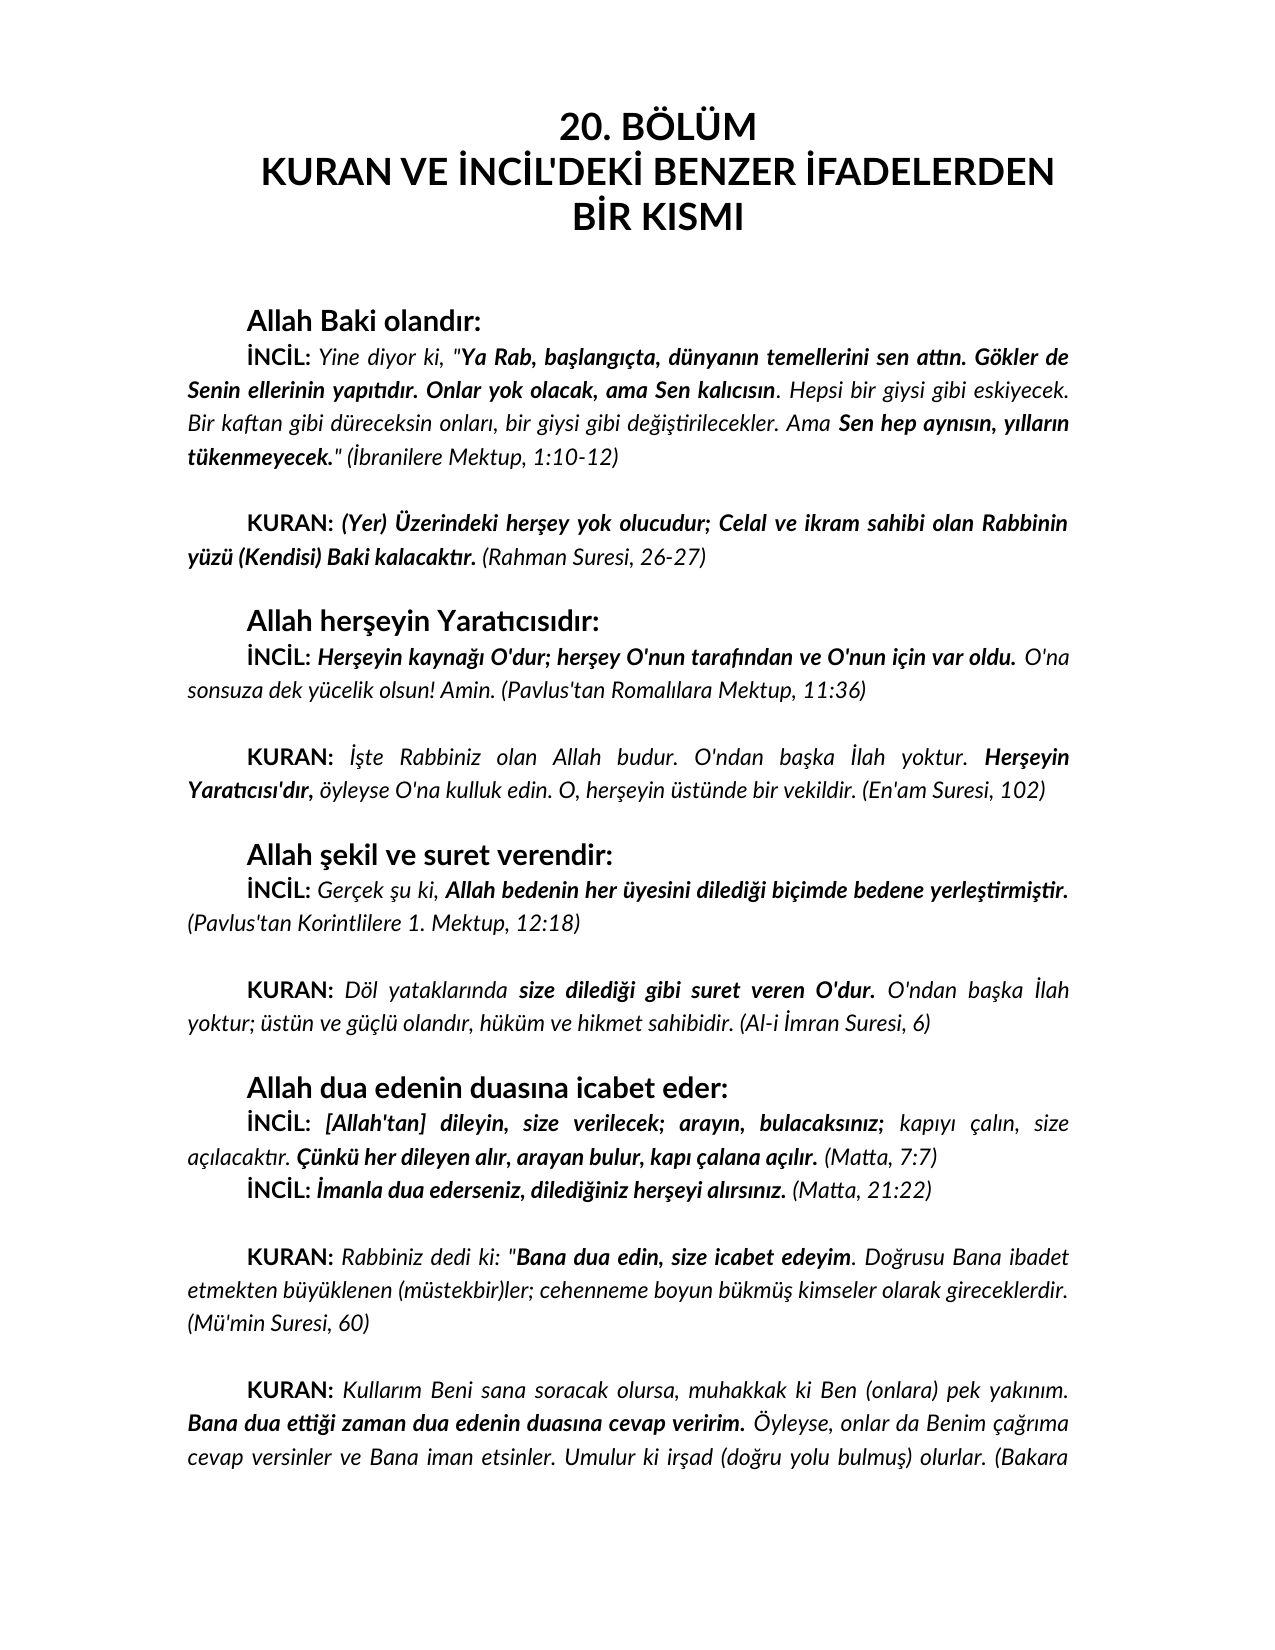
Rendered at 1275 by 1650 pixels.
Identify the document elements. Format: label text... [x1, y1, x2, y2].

text KURAN: Rabbiniz dedi ki: "Bana dua edin, size icabet edeyim. Doğrusu Bana ibadet etmekten büyüklenen (müstekbir)ler; cehenneme boyun bükmüş kimseler olarak gireceklerdir. (Mü'min Suresi, 60) [187, 1238, 1070, 1338]
text İNCİL: İmanla dua ederseniz, dilediğiniz herşeyi alırsınız. (Matta, 21:22) [187, 1172, 1070, 1205]
subtitle KURAN VE İNCİL'DEKİ BENZER İFADELERDEN BİR KISMI [247, 148, 1070, 238]
text KURAN: (Yer) Üzerindeki herşey yok olucudur; Celal ve ikram sahibi olan Rabbinin yüzü (Kendisi) Baki kalacaktır. (Rahman Suresi, 26-27) [187, 505, 1070, 572]
text KURAN: Döl yataklarında size dilediği gibi suret veren O'dur. O'ndan başka İlah yoktur; üstün ve güçlü olandır, hüküm ve hikmet sahibidir. (Al-i İmran Suresi, 6) [187, 972, 1070, 1038]
text İNCİL: Gerçek şu ki, Allah bedenin her üyesini dilediği biçimde bedene yerleştirmiştir. (Pavlus'tan Korintlilere 1. Mektup, 12:18) [187, 872, 1070, 938]
text Allah şekil ve suret verendir: [187, 838, 1070, 872]
text Allah Baki olandır: [187, 305, 1070, 338]
text İNCİL: [Allah'tan] dileyin, size verilecek; arayın, bulacaksınız; kapıyı çalın, size açılacaktır. Çünkü her dileyen alır, arayan bulur, kapı çalana açılır. (Matta, 7:7) [187, 1105, 1070, 1172]
text İNCİL: Herşeyin kaynağı O'dur; herşey O'nun tarafından ve O'nun için var oldu. O'na sonsuza dek yücelik olsun! Amin. (Pavlus'tan Romalılara Mektup, 11:36) [187, 638, 1070, 705]
text İNCİL: Yine diyor ki, "Ya Rab, başlangıçta, dünyanın temellerini sen attın. Gökler de Senin ellerinin yapıtıdır. Onlar yok olacak, ama Sen kalıcısın. Hepsi bir giysi gibi eskiyecek. Bir kaftan gibi düreceksin onları, bir giysi gibi değiştirilecekler. Ama Sen hep aynısın, yılların tükenmeyecek." (İbranilere Mektup, 1:10-12) [187, 338, 1070, 472]
text Allah herşeyin Yaratıcısıdır: [187, 605, 1070, 638]
text KURAN: Kullarım Beni sana soracak olursa, muhakkak ki Ben (onlara) pek yakınım. Bana dua ettiği zaman dua edenin duasına cevap veririm. Öyleyse, onlar da Benim çağrıma cevap versinler ve Bana iman etsinler. Umulur ki irşad (doğru yolu bulmuş) olurlar. (Bakara [187, 1372, 1070, 1472]
subtitle 20. BÖLÜM [187, 103, 1070, 148]
text KURAN: İşte Rabbiniz olan Allah budur. O'ndan başka İlah yoktur. Herşeyin Yaratıcısı'dır, öyleyse O'na kulluk edin. O, herşeyin üstünde bir vekildir. (En'am Suresi, 102) [187, 738, 1070, 805]
text Allah dua edenin duasına icabet eder: [187, 1072, 1070, 1105]
